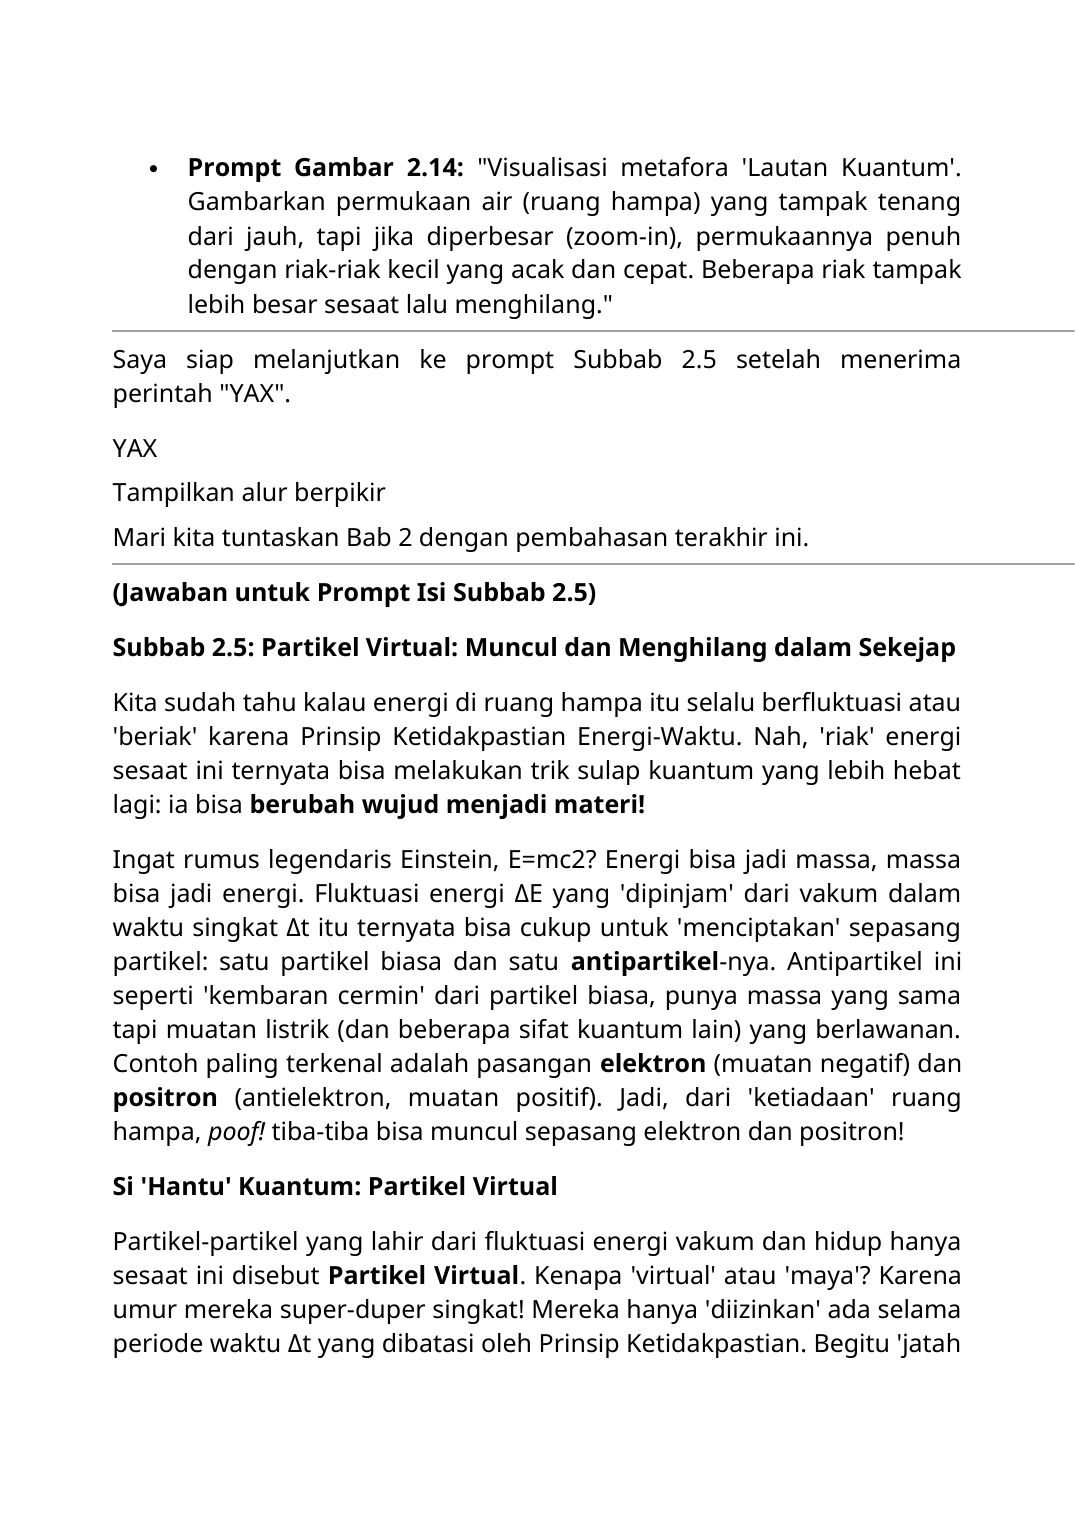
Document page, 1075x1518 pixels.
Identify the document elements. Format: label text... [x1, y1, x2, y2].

text Saya siap melanjutkan ke prompt Subbab 2.5 setelah menerima perintah "YAX". [112, 341, 962, 409]
text Kita sudah tahu kalau energi di ruang hampa itu selalu berfluktuasi atau 'beriak' karena Prinsip Ketidakpastian Energi-Waktu. Nah, 'riak' energi sesaat ini ternyata bisa melakukan trik sulap kuantum yang lebih hebat lagi: ia bisa berubah wujud menjadi materi! [112, 684, 962, 821]
text YAX [112, 430, 962, 464]
text Ingat rumus legendaris Einstein, E=mc2? Energi bisa jadi massa, massa bisa jadi energi. Fluktuasi energi ΔE yang 'dipinjam' dari vakum dalam waktu singkat Δt itu ternyata bisa cukup untuk 'menciptakan' sepasang partikel: satu partikel biasa dan satu antipartikel-nya. Antipartikel ini seperti 'kembaran cermin' dari partikel biasa, punya massa yang sama tapi muatan listrik (dan beberapa sifat kuantum lain) yang berlawanan. Contoh paling terkenal adalah pasangan elektron (muatan negatif) dan positron (antielektron, muatan positif). Jadi, dari 'ketiadaan' ruang hampa, poof! tiba-tiba bisa muncul sepasang elektron dan positron! [112, 841, 962, 1148]
text Partikel-partikel yang lahir dari fluktuasi energi vakum dan hidup hanya sesaat ini disebut Partikel Virtual. Kenapa 'virtual' atau 'maya'? Karena umur mereka super-duper singkat! Mereka hanya 'diizinkan' ada selama periode waktu Δt yang dibatasi oleh Prinsip Ketidakpastian. Begitu 'jatah [112, 1224, 962, 1360]
text Mari kita tuntaskan Bab 2 dengan pembahasan terakhir ini. [112, 519, 962, 553]
text Si 'Hantu' Kuantum: Partikel Virtual [112, 1169, 962, 1203]
text Subbab 2.5: Partikel Virtual: Muncul dan Menghilang dalam Sekejap [112, 629, 962, 663]
list Prompt Gambar 2.14: "Visualisasi metafora 'Lautan Kuantum'. Gambarkan permukaan air (ruang hampa) yang tampak tenang dari jauh, tapi jika diperbesar (zoom-in), permukaannya penuh dengan riak-riak kecil yang acak dan cepat. Beberapa riak tampak lebih besar sesaat lalu menghilang." [150, 150, 962, 320]
text (Jawaban untuk Prompt Isi Subbab 2.5) [112, 574, 962, 609]
text Tampilkan alur berpikir [112, 475, 962, 509]
